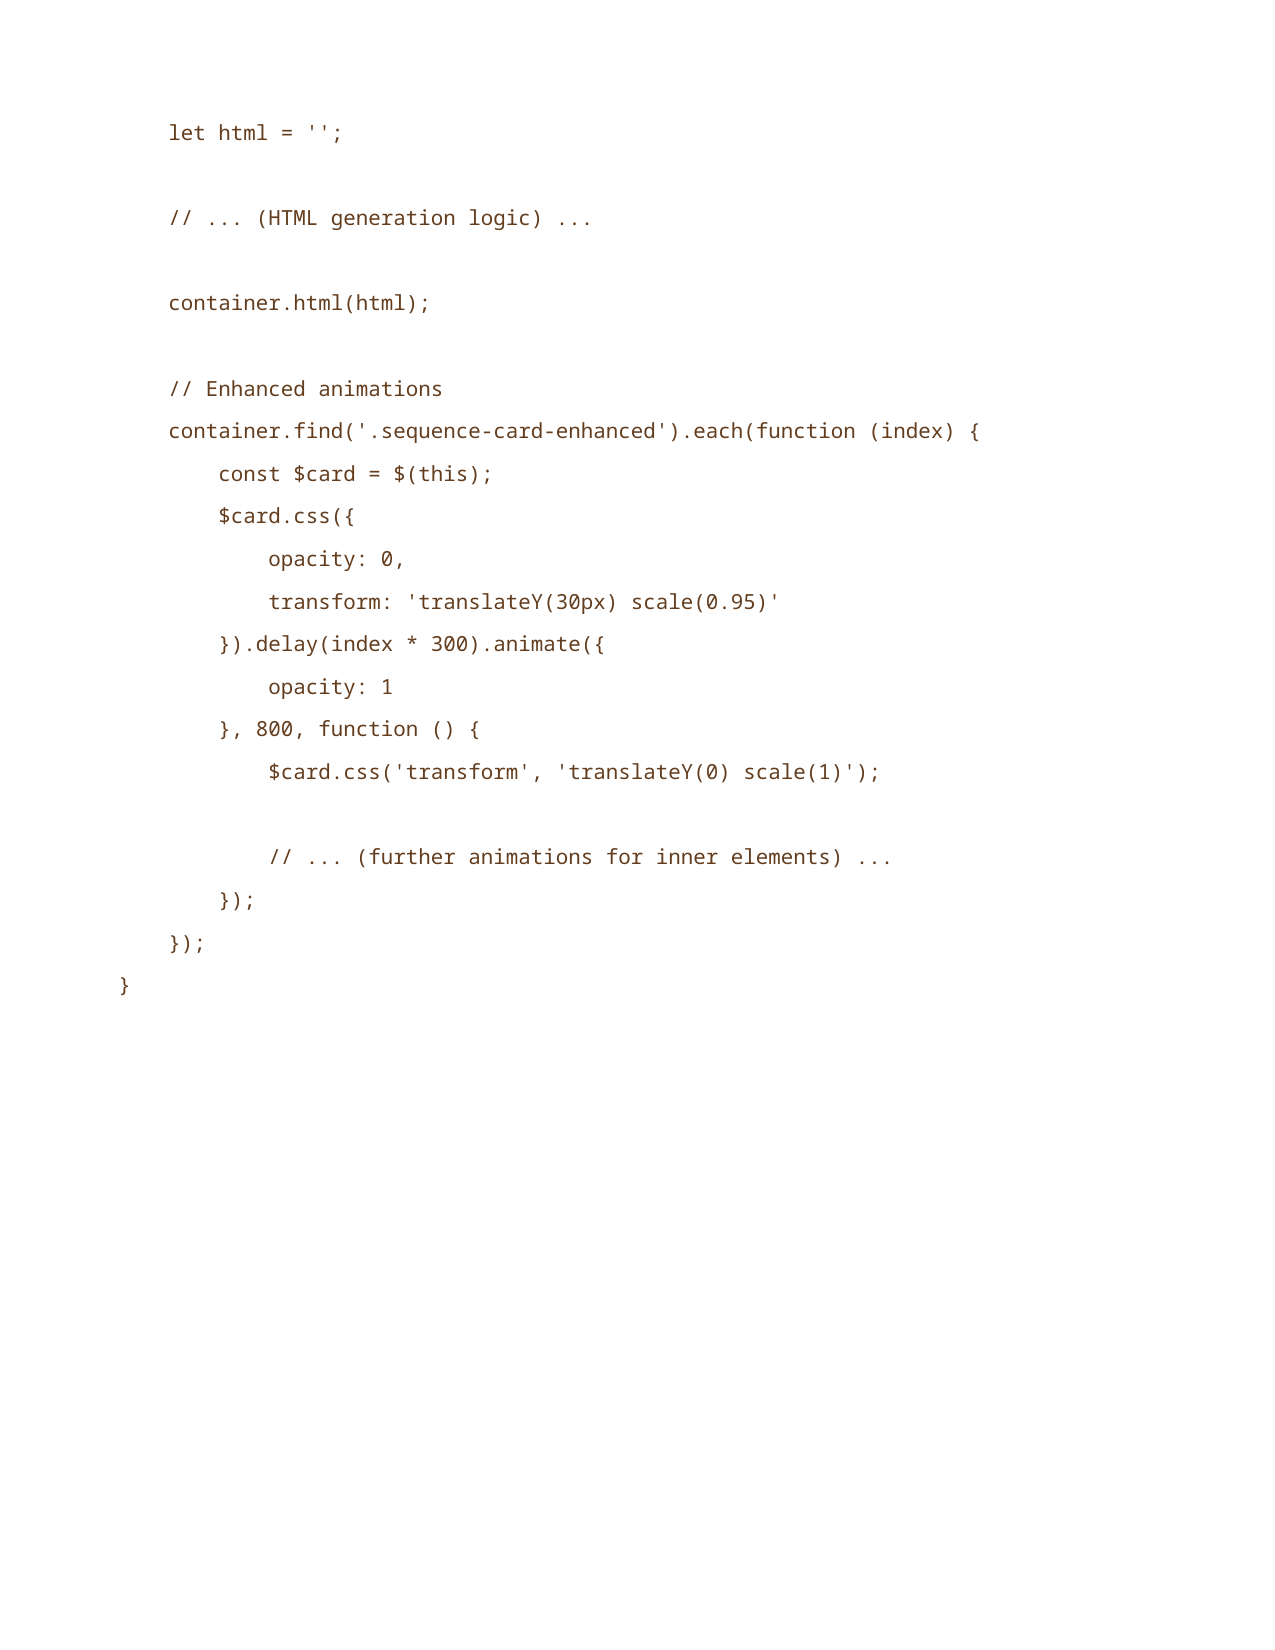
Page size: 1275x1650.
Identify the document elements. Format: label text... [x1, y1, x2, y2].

text let html = ''; // ... (HTML generation logic) ... container.html(html); // Enhanced animations container.find('.sequence-card-enhanced').each(function (index) { const $card = $(this); $card.css({ opacity: 0, transform: 'translateY(30px) scale(0.95)' }).delay(index * 300).animate({ opacity: 1 }, 800, function () { $card.css('transform', 'translateY(0) scale(1)'); // ... (further animations for inner elements) ... }); }); } [118, 118, 1157, 999]
